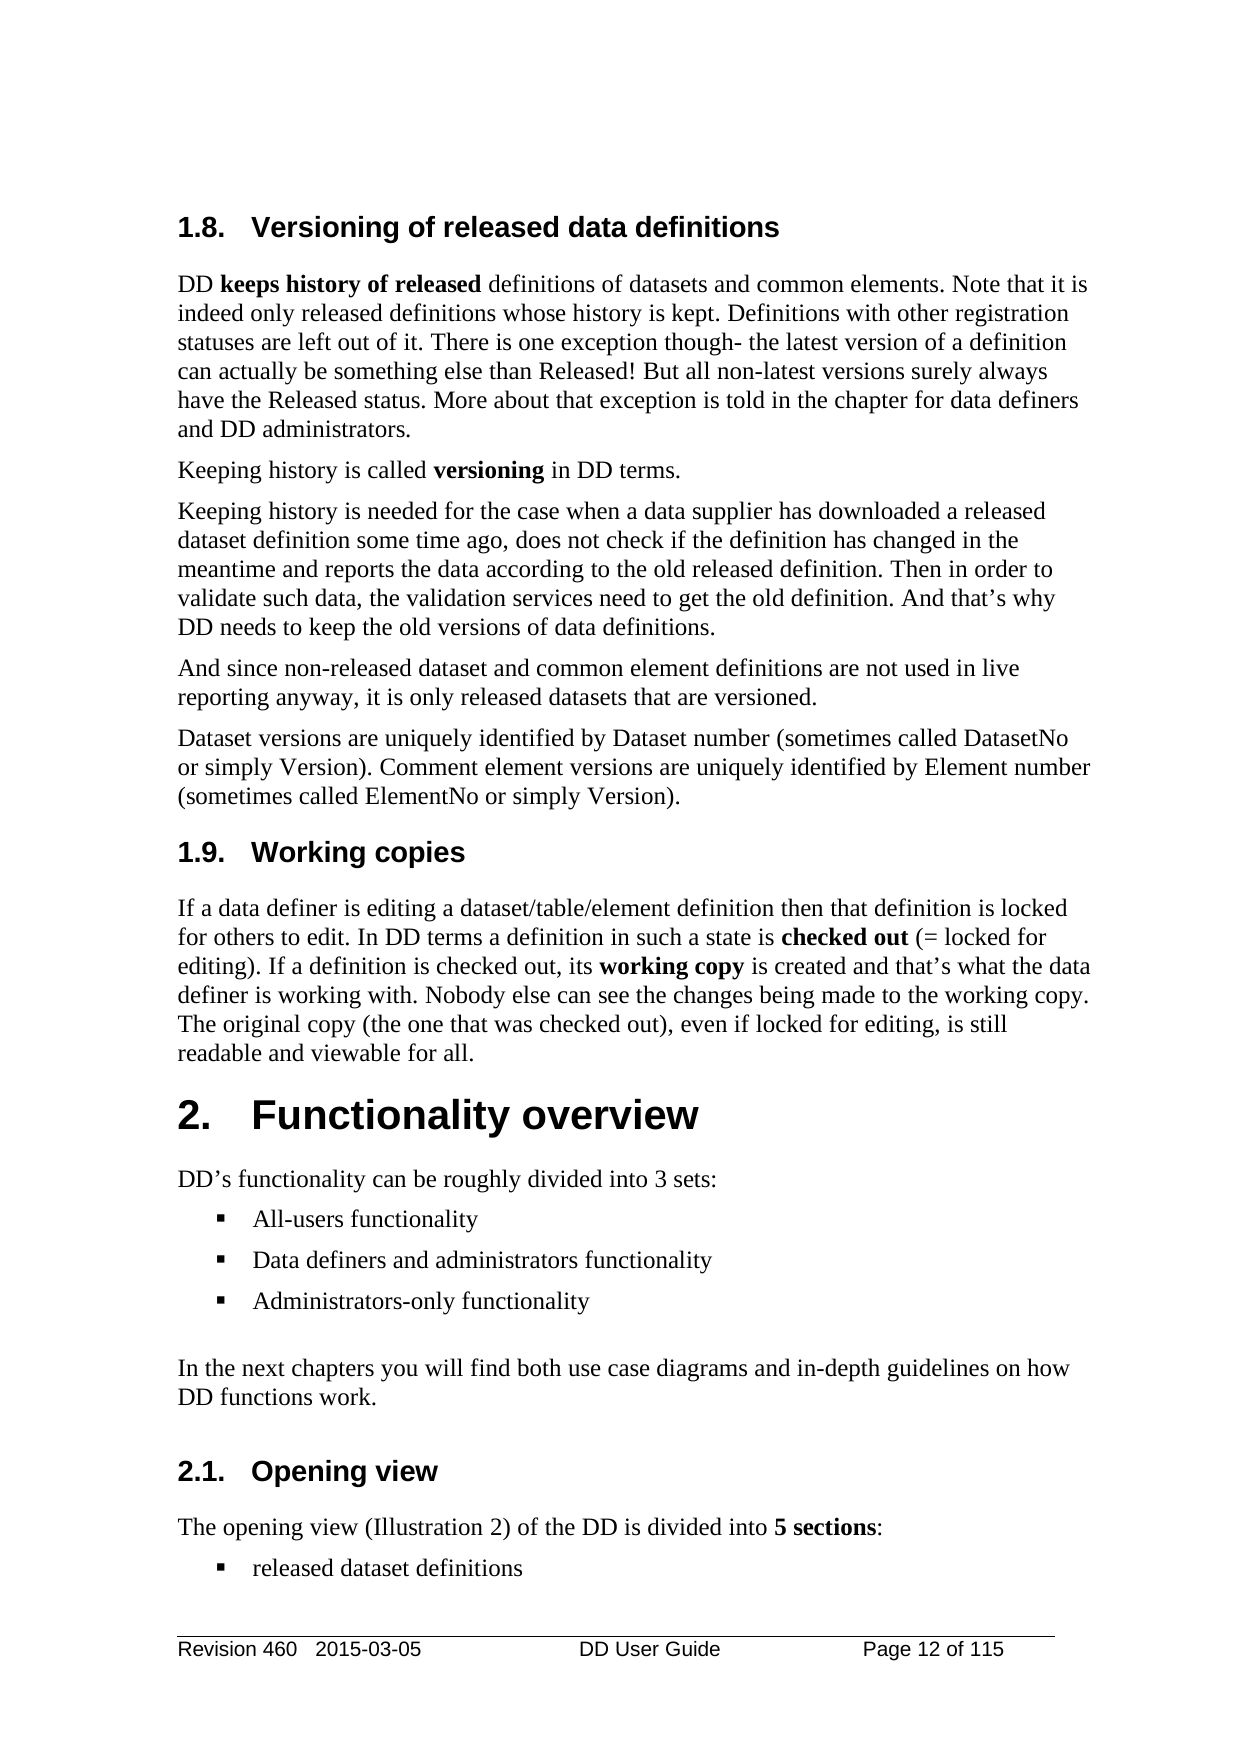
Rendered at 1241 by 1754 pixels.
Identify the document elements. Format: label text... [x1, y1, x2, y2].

list released dataset definitions [215, 1553, 1092, 1582]
text DD keeps history of released definitions of datasets and common elements. Note that it is indeed only released definitions whose history is kept. Definitions with other registration statuses are left out of it. There is one exception though- the latest version of a definition can actually be something else than Released! But all non-latest versions surely always have the Released status. More about that exception is told in the chapter for data definers and DD administrators. [177, 268, 1092, 443]
text Keeping history is needed for the case when a data supplier has downloaded a released dataset definition some time ago, does not check if the definition has changed in the meantime and reports the data according to the old released definition. Then in order to validate such data, the validation services need to get the old definition. And that’s why DD needs to keep the old versions of data definitions. [177, 496, 1092, 641]
subtitle Functionality overview [177, 1091, 1092, 1139]
subtitle Opening view [177, 1453, 1092, 1487]
subtitle Versioning of released data definitions [177, 210, 1092, 244]
text Keeping history is called versioning in DD terms. [177, 455, 1092, 484]
list Data definers and administrators functionality [215, 1245, 1092, 1274]
text In the next chapters you will find both use case diagrams and in-depth guidelines on how DD functions work. [177, 1353, 1092, 1411]
text DD’s functionality can be roughly divided into 3 sets: [177, 1163, 1092, 1192]
text If a data definer is editing a dataset/table/element definition then that definition is locked for others to edit. In DD terms a definition in such a state is checked out (= locked for editing). If a definition is checked out, its working copy is created and that’s what the data definer is working with. Nobody else can see the changes being made to the working copy. The original copy (the one that was checked out), even if locked for editing, is still readable and viewable for all. [177, 893, 1092, 1067]
list Administrators-only functionality [215, 1286, 1092, 1315]
text And since non-released dataset and common element definitions are not used in live reporting anyway, it is only released datasets that are versioned. [177, 653, 1092, 711]
text The opening view (Illustration 2) of the DD is divided into 5 sections: [177, 1512, 1092, 1541]
text Dataset versions are uniquely identified by Dataset number (sometimes called DatasetNo or simply Version). Comment element versions are uniquely identified by Element number (sometimes called ElementNo or simply Version). [177, 722, 1092, 810]
subtitle Working copies [177, 834, 1092, 868]
list All-users functionality [215, 1204, 1092, 1233]
